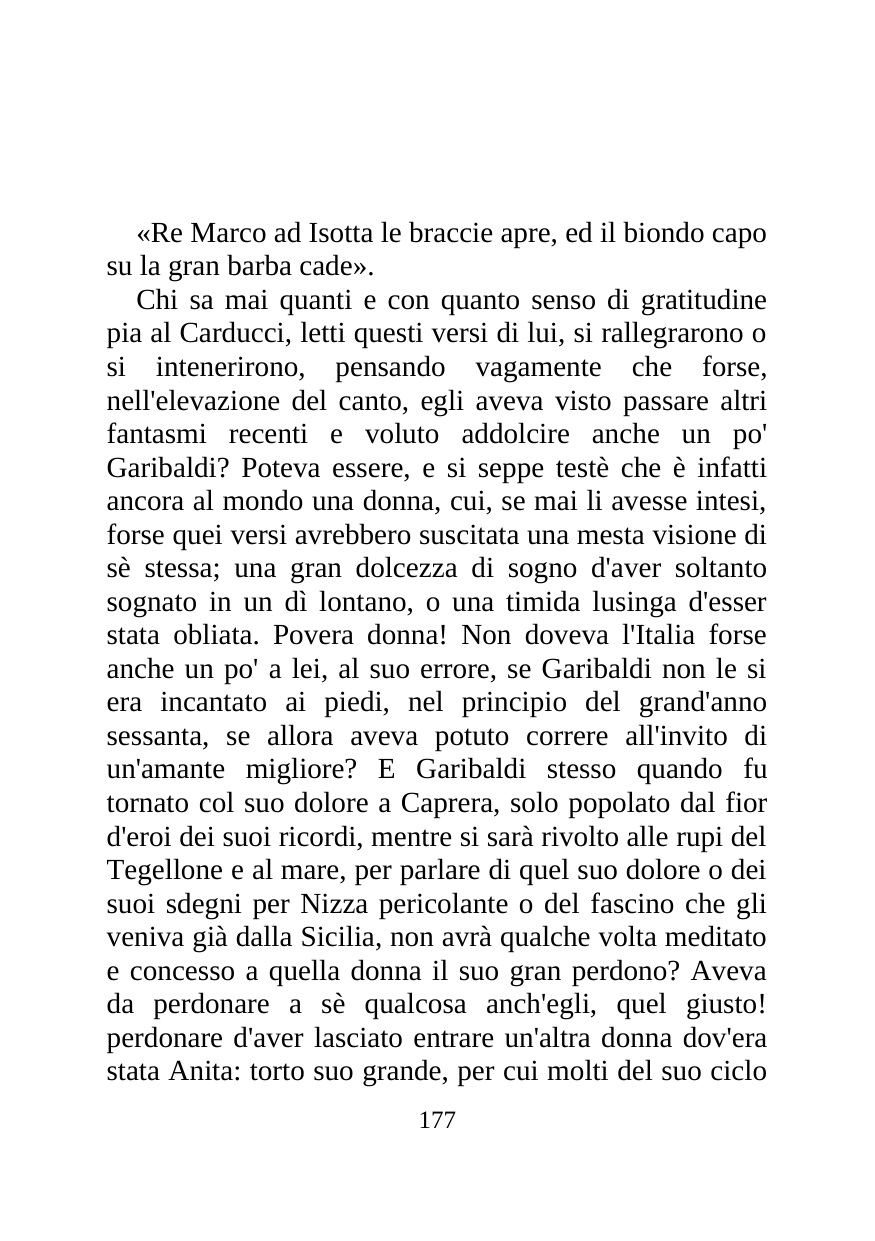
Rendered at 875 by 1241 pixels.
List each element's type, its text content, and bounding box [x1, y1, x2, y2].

text Chi sa mai quanti e con quanto senso di gratitudine pia al Carducci, letti questi versi di lui, si rallegrarono o si intenerirono, pensando vagamente che forse, nell'elevazione del canto, egli aveva visto passare altri fantasmi recenti e voluto addolcire anche un po' Garibaldi? Poteva essere, e si seppe testè che è infatti ancora al mondo una donna, cui, se mai li avesse intesi, forse quei versi avrebbero suscitata una mesta visione di sè stessa; una gran dolcezza di sogno d'aver soltanto sognato in un dì lontano, o una timida lusinga d'esser stata obliata. Povera donna! Non doveva l'Italia forse anche un po' a lei, al suo errore, se Garibaldi non le si era incantato ai piedi, nel principio del grand'anno sessanta, se allora aveva potuto correre all'invito di un'amante migliore? E Garibaldi stesso quando fu tornato col suo dolore a Caprera, solo popolato dal fior d'eroi dei suoi ricordi, mentre si sarà rivolto alle rupi del Tegellone e al mare, per parlare di quel suo dolore o dei suoi sdegni per Nizza pericolante o del fascino che gli veniva già dalla Sicilia, non avrà qualche volta meditato e concesso a quella donna il suo gran perdono? Aveva da perdonare a sè qualcosa anch'egli, quel giusto! perdonare d'aver lasciato entrare un'altra donna dov'era stata Anita: torto suo grande, per cui molti del suo ciclo [106, 282, 768, 1087]
text «Re Marco ad Isotta le braccie apre, ed il biondo capo su la gran barba cade». [106, 215, 768, 282]
